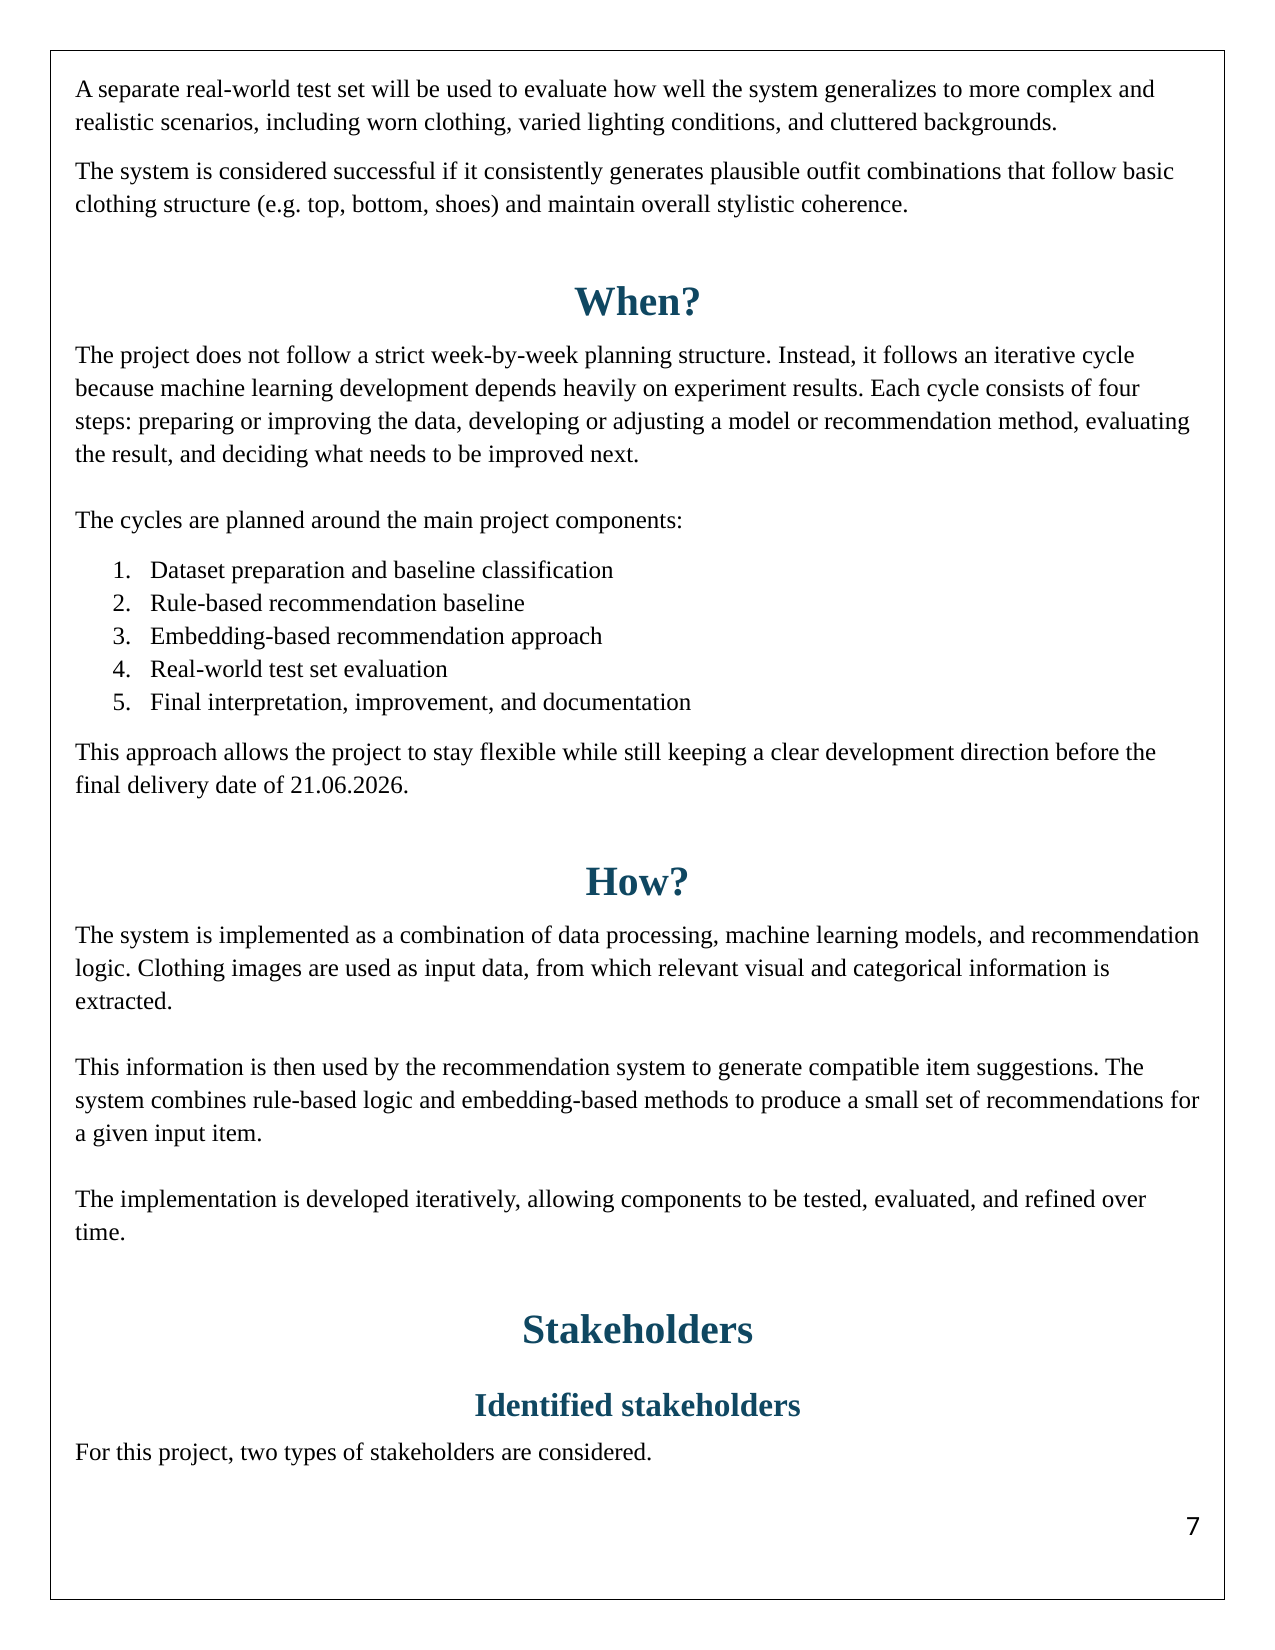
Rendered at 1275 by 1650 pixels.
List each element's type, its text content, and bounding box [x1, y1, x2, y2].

subtitle Stakeholders [75, 1305, 1200, 1353]
text A separate real-world test set will be used to evaluate how well the system generalizes to more complex and realistic scenarios, including worn clothing, varied lighting conditions, and cluttered backgrounds. [75, 74, 1200, 136]
list Rule-based recommendation baseline [112, 588, 1200, 617]
text The project does not follow a strict week-by-week planning structure. Instead, it follows an iterative cycle because machine learning development depends heavily on experiment results. Each cycle consists of four steps: preparing or improving the data, developing or adjusting a model or recommendation method, evaluating the result, and deciding what needs to be improved next. The cycles are planned around the main project components: [75, 340, 1200, 534]
subtitle How? [75, 857, 1200, 905]
subtitle When? [75, 277, 1200, 324]
list Embedding-based recommendation approach [112, 621, 1200, 650]
text The system is considered successful if it consistently generates plausible outfit combinations that follow basic clothing structure (e.g. top, bottom, shoes) and maintain overall stylistic coherence. [75, 156, 1200, 218]
subtitle Identified stakeholders [75, 1385, 1200, 1423]
text For this project, two types of stakeholders are considered. [75, 1437, 1200, 1499]
text The system is implemented as a combination of data processing, machine learning models, and recommendation logic. Clothing images are used as input data, from which relevant visual and categorical information is extracted. This information is then used by the recommendation system to generate compatible item suggestions. The system combines rule-based logic and embedding-based methods to produce a small set of recommendations for a given input item. The implementation is developed iteratively, allowing components to be tested, evaluated, and refined over time. [75, 920, 1200, 1246]
list Final interpretation, improvement, and documentation [112, 687, 1200, 716]
list Real-world test set evaluation [112, 654, 1200, 683]
list Dataset preparation and baseline classification [112, 555, 1200, 584]
text This approach allows the project to stay flexible while still keeping a clear development direction before the final delivery date of 21.06.2026. [75, 737, 1200, 798]
